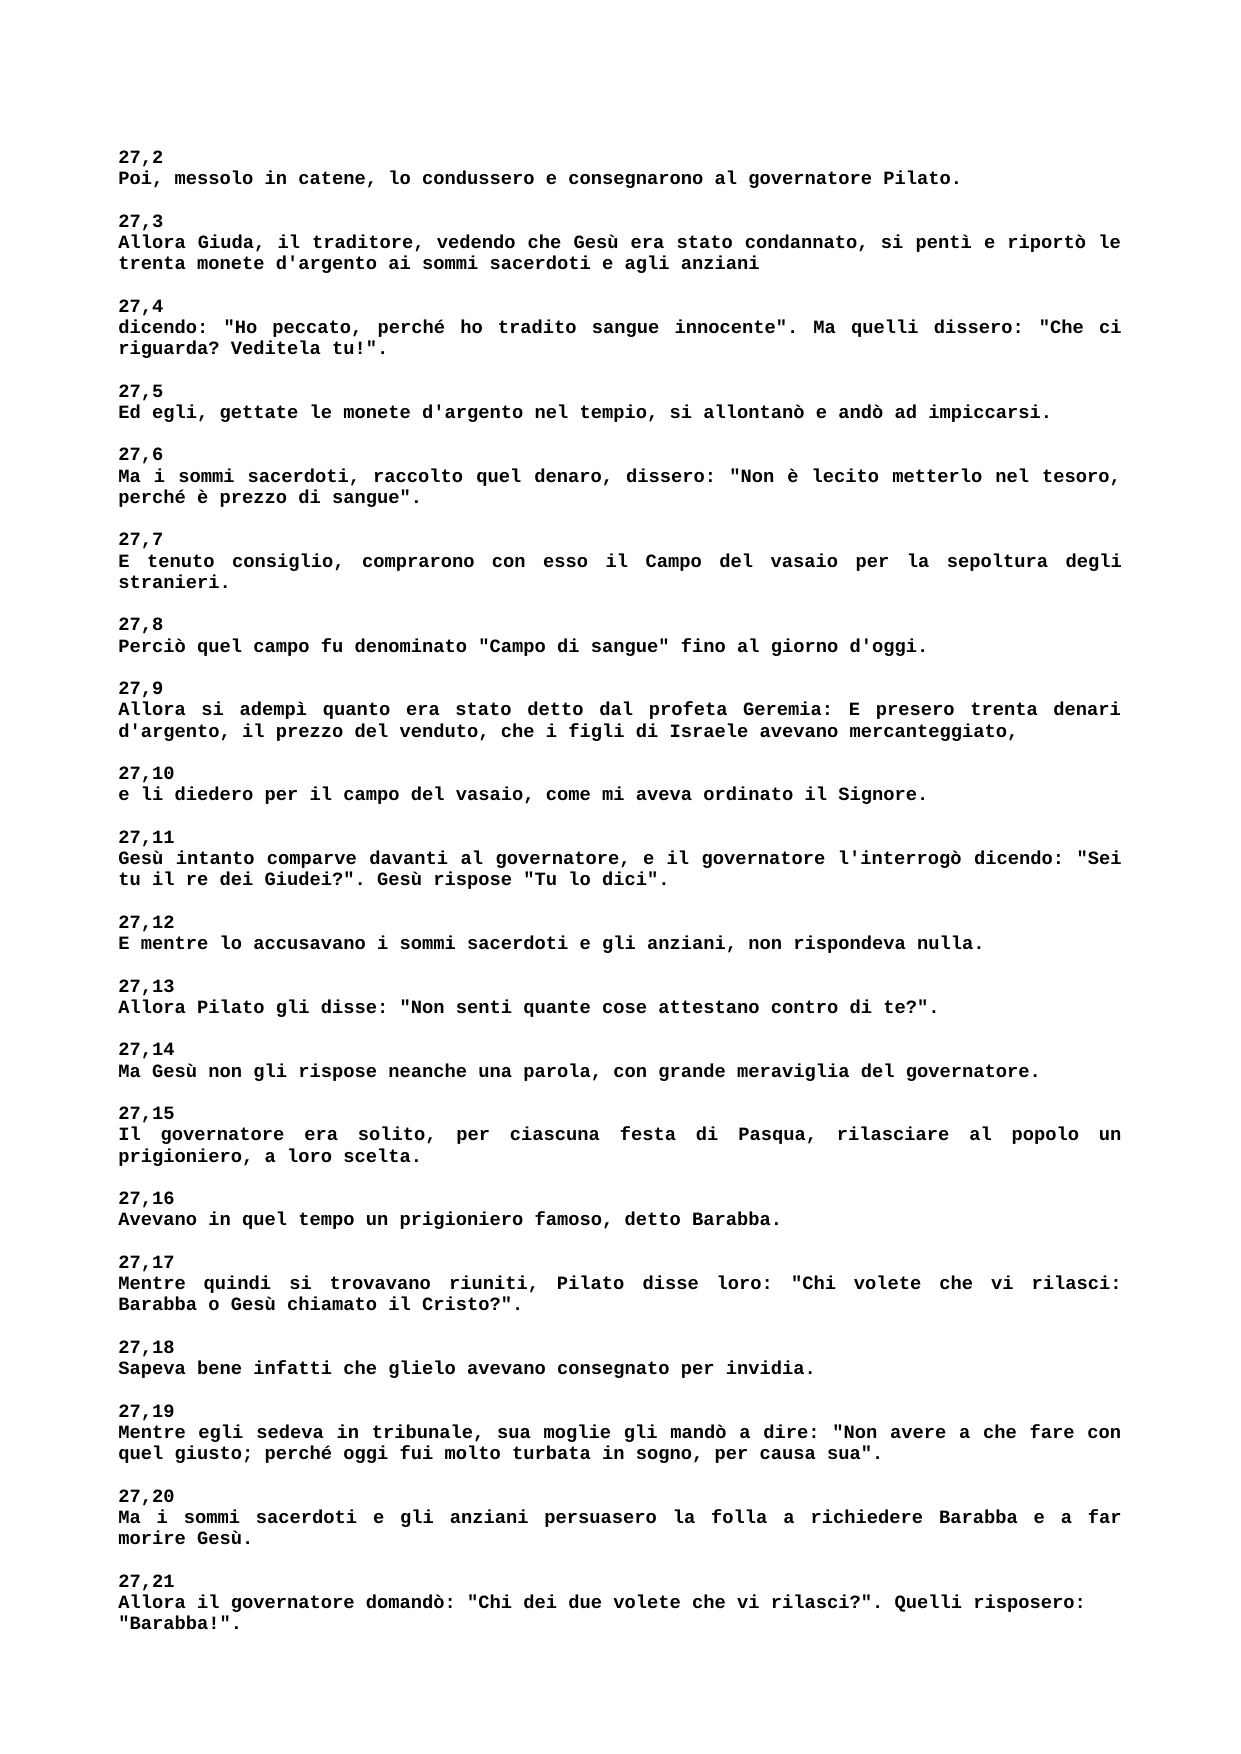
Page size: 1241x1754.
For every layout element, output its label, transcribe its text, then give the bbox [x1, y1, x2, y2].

text Gesù intanto comparve davanti al governatore, e il governatore l'interrogò dicendo: "Sei tu il re dei Giudei?". Gesù rispose "Tu lo dici". [118, 849, 1122, 891]
text Allora si adempì quanto era stato detto dal profeta Geremia: E presero trenta denari d'argento, il prezzo del venduto, che i figli di Israele avevano mercanteggiato, [118, 700, 1122, 743]
text Allora il governatore domandò: "Chi dei due volete che vi rilasci?". Quelli risposero: [118, 1593, 1122, 1614]
text 27,20 [118, 1486, 1122, 1508]
text Il governatore era solito, per ciascuna festa di Pasqua, rilasciare al popolo un prigioniero, a loro scelta. [118, 1125, 1122, 1168]
text 27,19 [118, 1401, 1122, 1423]
text Sapeva bene infatti che glielo avevano consegnato per invidia. [118, 1359, 1122, 1380]
text "Barabba!". [118, 1614, 1122, 1635]
text 27,17 [118, 1253, 1122, 1274]
text Avevano in quel tempo un prigioniero famoso, detto Barabba. [118, 1210, 1122, 1231]
text Ed egli, gettate le monete d'argento nel tempio, si allontanò e andò ad impiccarsi. [118, 403, 1122, 424]
text Ma i sommi sacerdoti e gli anziani persuasero la folla a richiedere Barabba e a far morire Gesù. [118, 1508, 1122, 1550]
text 27,11 [118, 828, 1122, 849]
text Ma Gesù non gli rispose neanche una parola, con grande meraviglia del governatore. [118, 1061, 1122, 1083]
text Allora Giuda, il traditore, vedendo che Gesù era stato condannato, si pentì e riportò le trenta monete d'argento ai sommi sacerdoti e agli anziani [118, 233, 1122, 275]
text 27,7 [118, 530, 1122, 551]
text 27,6 [118, 445, 1122, 466]
text Perciò quel campo fu denominato "Campo di sangue" fino al giorno d'oggi. [118, 636, 1122, 658]
text e li diedero per il campo del vasaio, come mi aveva ordinato il Signore. [118, 785, 1122, 806]
text Allora Pilato gli disse: "Non senti quante cose attestano contro di te?". [118, 998, 1122, 1019]
text E tenuto consiglio, comprarono con esso il Campo del vasaio per la sepoltura degli stranieri. [118, 551, 1122, 594]
text 27,12 [118, 913, 1122, 934]
text 27,14 [118, 1040, 1122, 1061]
text 27,15 [118, 1104, 1122, 1125]
text 27,4 [118, 296, 1122, 318]
text 27,18 [118, 1338, 1122, 1359]
text Poi, messolo in catene, lo condussero e consegnarono al governatore Pilato. [118, 169, 1122, 190]
text 27,10 [118, 764, 1122, 785]
text Mentre egli sedeva in tribunale, sua moglie gli mandò a dire: "Non avere a che fare con quel giusto; perché oggi fui molto turbata in sogno, per causa sua". [118, 1423, 1122, 1465]
text 27,8 [118, 615, 1122, 636]
text 27,5 [118, 381, 1122, 403]
text Mentre quindi si trovavano riuniti, Pilato disse loro: "Chi volete che vi rilasci: Barabba o Gesù chiamato il Cristo?". [118, 1274, 1122, 1316]
text 27,16 [118, 1189, 1122, 1210]
text 27,3 [118, 211, 1122, 233]
text dicendo: "Ho peccato, perché ho tradito sangue innocente". Ma quelli dissero: "Che ci riguarda? Veditela tu!". [118, 318, 1122, 360]
text 27,21 [118, 1571, 1122, 1593]
text 27,13 [118, 976, 1122, 998]
text E mentre lo accusavano i sommi sacerdoti e gli anziani, non rispondeva nulla. [118, 934, 1122, 955]
text 27,9 [118, 679, 1122, 700]
text Ma i sommi sacerdoti, raccolto quel denaro, dissero: "Non è lecito metterlo nel tesoro, perché è prezzo di sangue". [118, 466, 1122, 509]
text 27,2 [118, 148, 1122, 169]
